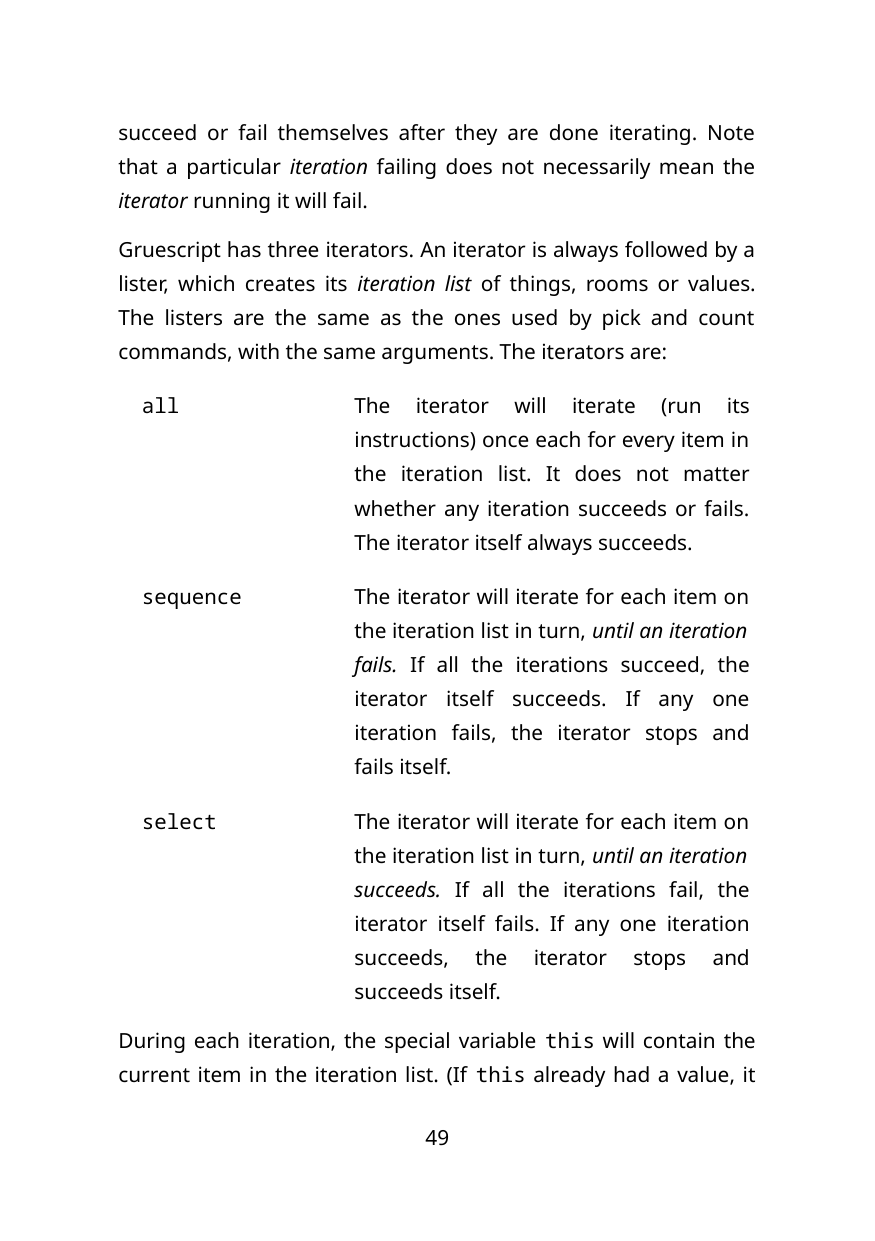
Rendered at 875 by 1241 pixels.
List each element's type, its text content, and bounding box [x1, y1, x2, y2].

text Gruescript has three iterators. An iterator is always followed by a lister, which creates its iteration list of things, rooms or values. The listers are the same as the ones used by pick and count commands, with the same arguments. The iterators are: [118, 235, 756, 366]
table_header all [118, 386, 348, 576]
table_header The iterator will iterate (run its instructions) once each for every item in the iteration list. It does not matter whether any iteration succeeds or fails. The iterator itself always succeeds. [348, 386, 756, 576]
table_cell The iterator will iterate for each item on the iteration list in turn, until an iteration fails. If all the iterations succeed, the iterator itself succeeds. If any one iteration fails, the iterator stops and fails itself. [348, 576, 756, 801]
table_cell select [118, 801, 348, 1026]
text succeed or fail themselves after they are done iterating. Note that a particular iteration failing does not necessarily mean the iterator running it will fail. [118, 118, 756, 215]
table_cell sequence [118, 576, 348, 801]
table_cell The iterator will iterate for each item on the iteration list in turn, until an iteration succeeds. If all the iterations fail, the iterator itself fails. If any one iteration succeeds, the iterator stops and succeeds itself. [348, 801, 756, 1026]
text During each iteration, the special variable this will contain the current item in the iteration list. (If this already had a value, it [118, 1026, 756, 1088]
